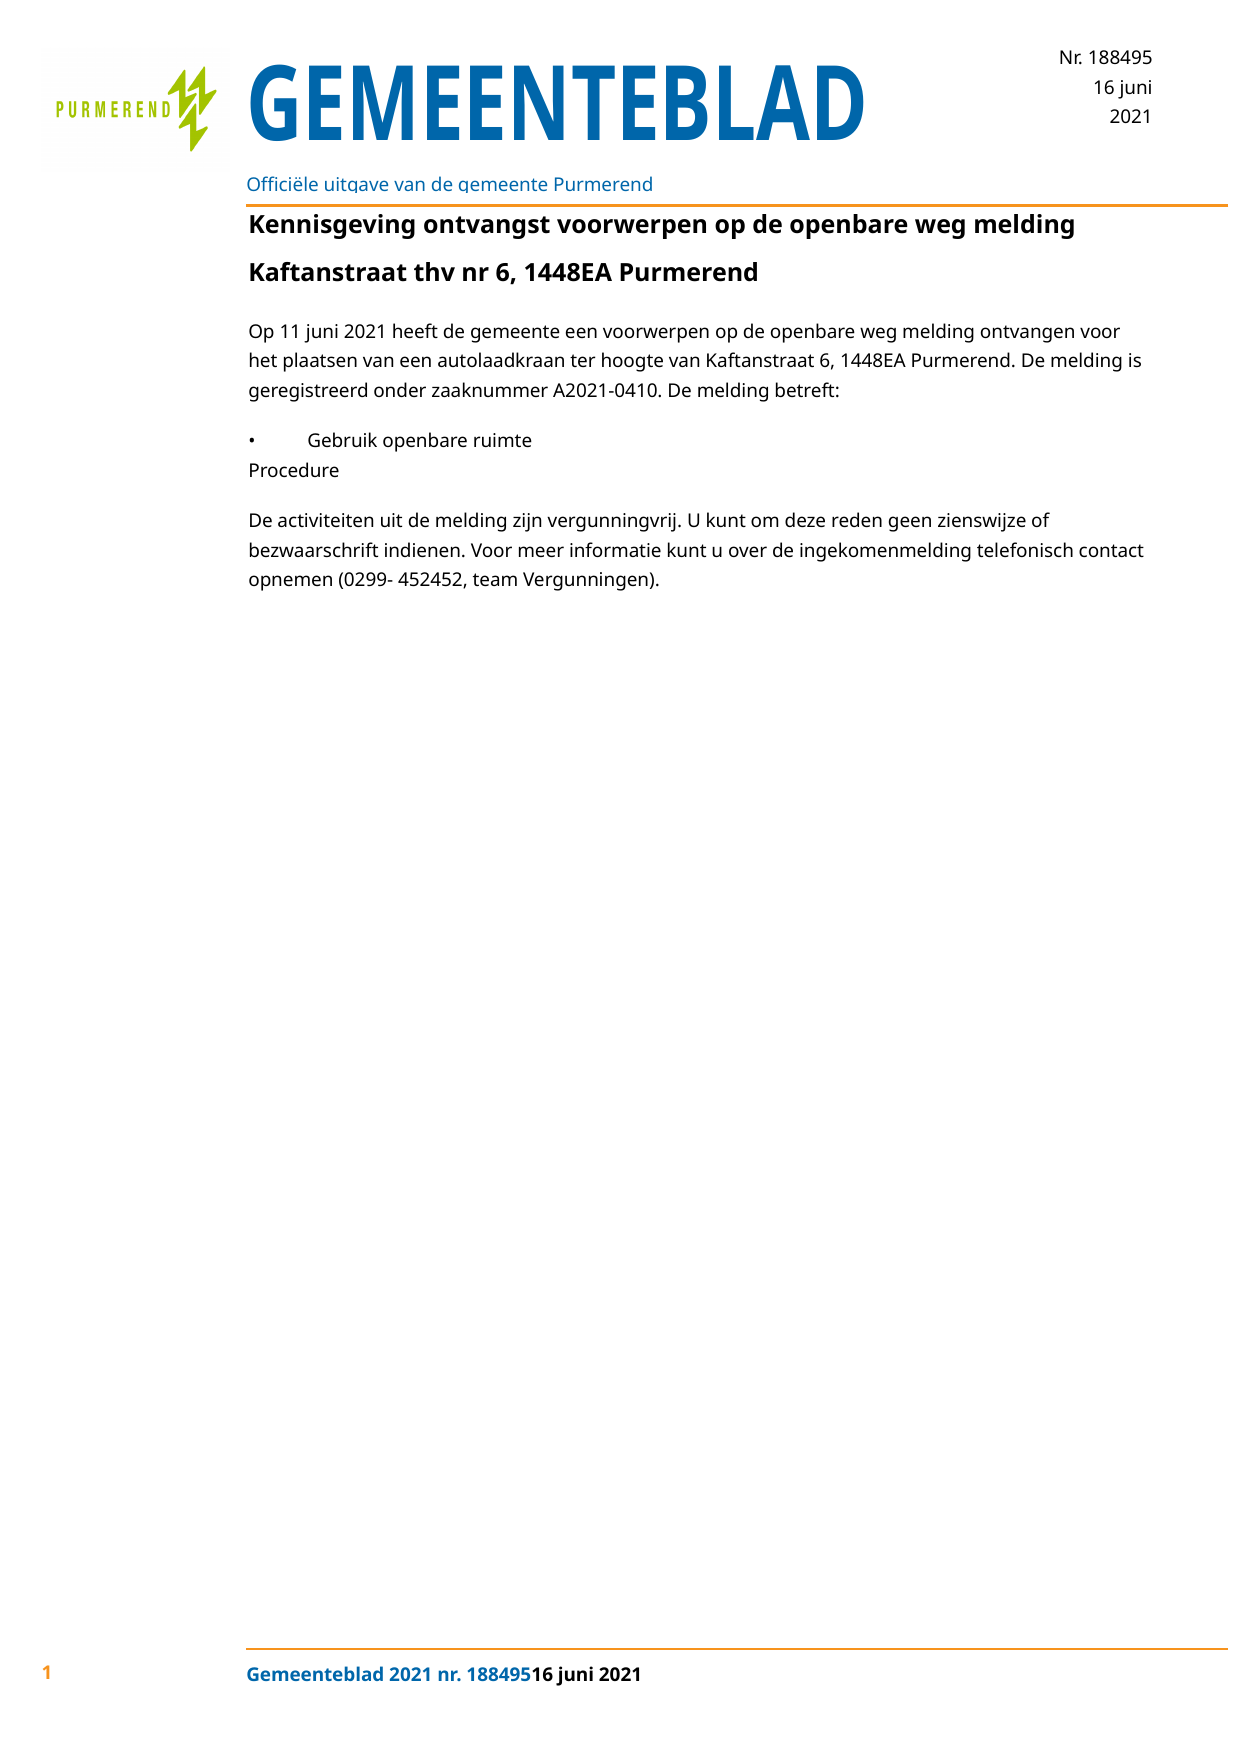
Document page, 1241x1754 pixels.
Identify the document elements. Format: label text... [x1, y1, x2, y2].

list Gebruik openbare ruimte [248, 427, 1152, 453]
text Op 11 juni 2021 heeft de gemeente een voorwerpen op de openbare weg melding ontvangen voor het plaatsen van een autolaadkraan ter hoogte van Kaftanstraat 6, 1448EA Purmerend. De melding is geregistreerd onder zaaknummer A2021-0410. De melding betreft: [248, 318, 1152, 403]
picture [41, 47, 231, 172]
text De activiteiten uit de melding zijn vergunningvrij. U kunt om deze reden geen zienswijze of bezwaarschrift indienen. Voor meer informatie kunt u over de ingekomenmelding telefonisch contact opnemen (0299- 452452, team Vergunningen). [248, 507, 1152, 592]
text Procedure [248, 457, 1152, 483]
text Kennisgeving ontvangst voorwerpen op de openbare weg melding Kaftanstraat thv nr 6, 1448EA Purmerend [248, 207, 1152, 288]
